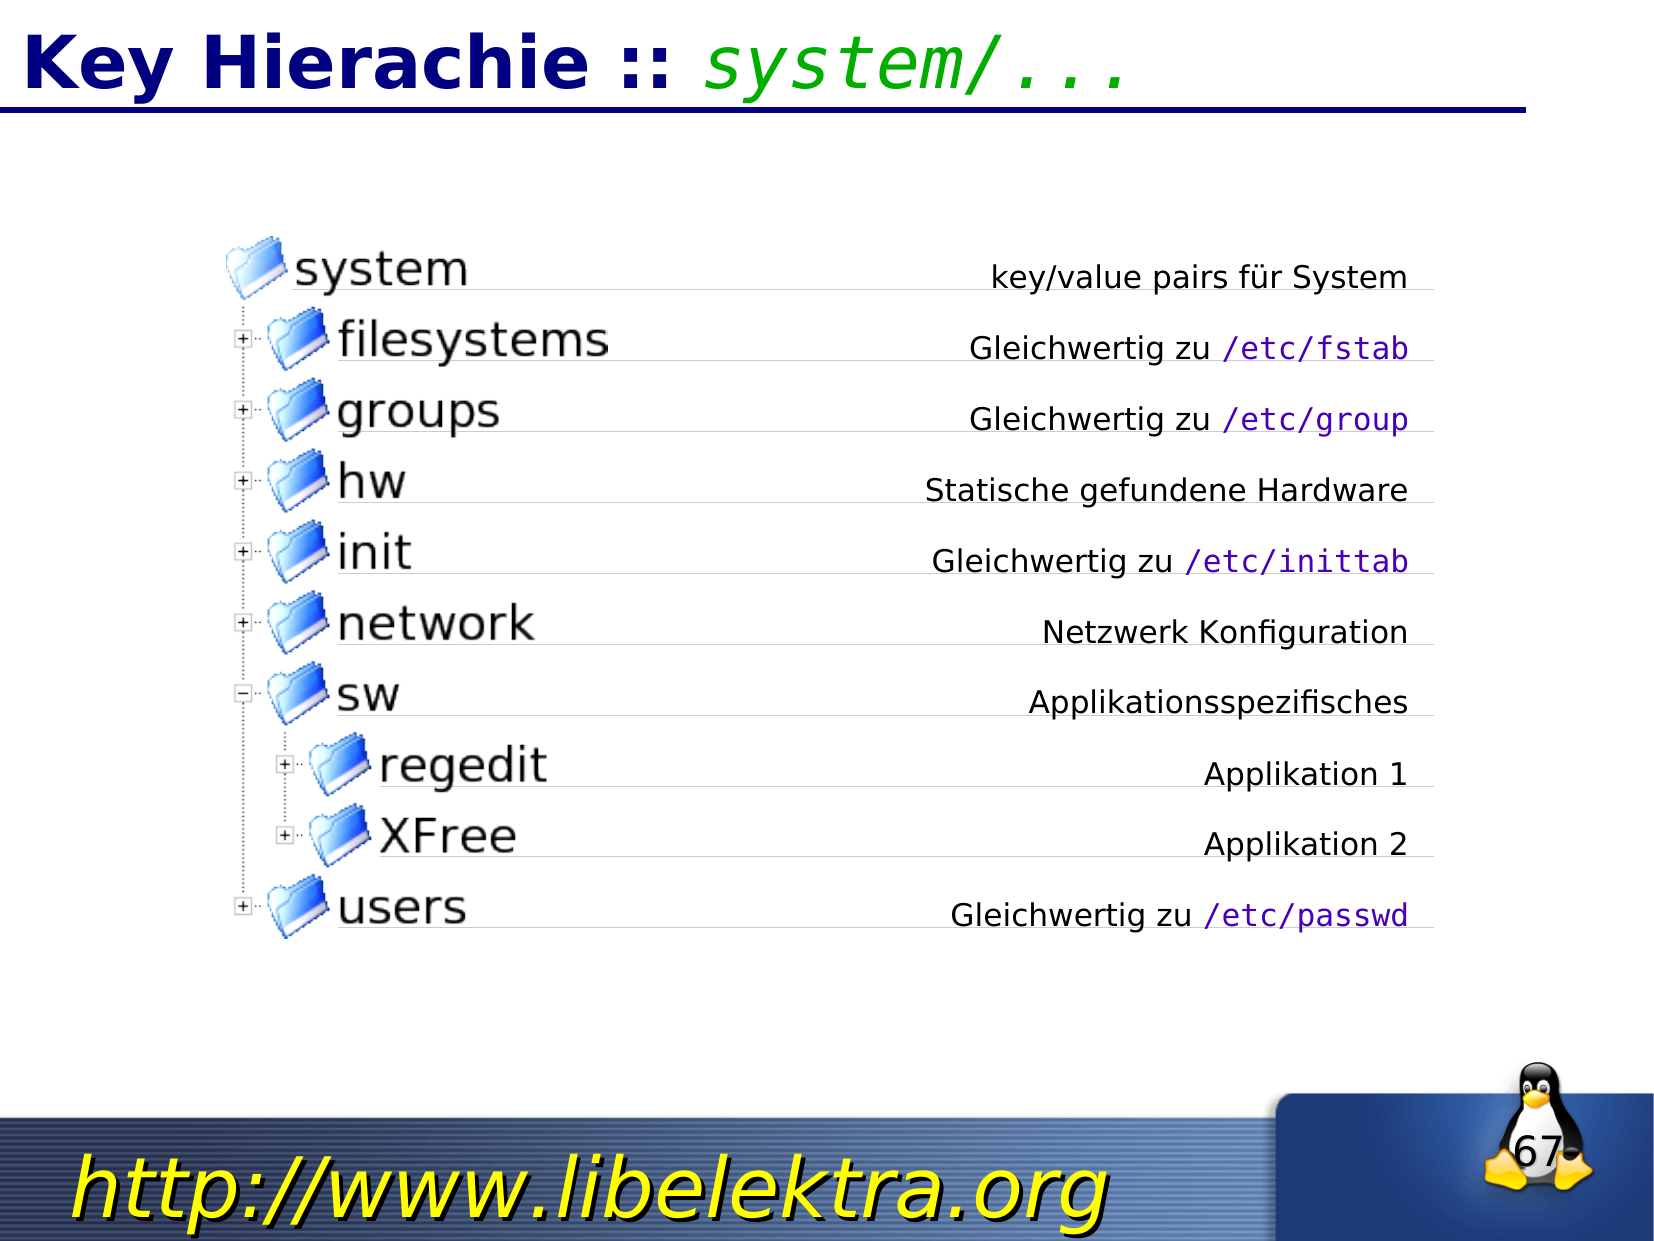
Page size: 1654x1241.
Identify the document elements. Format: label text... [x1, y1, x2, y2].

text_box [1312, 1122, 1566, 1178]
text_box Applikation 1 [1203, 754, 1410, 793]
text_box Gleichwertig zu /etc/group [969, 399, 1410, 438]
text_box Gleichwertig zu /etc/fstab [969, 329, 1410, 367]
text_box Netzwerk Konfiguration [927, 612, 1410, 651]
picture [226, 236, 608, 939]
text_box Key Hierachie :: system/... [21, 14, 1611, 111]
text_box Gleichwertig zu /etc/passwd [950, 896, 1410, 935]
text_box Gleichwertig zu /etc/inittab [931, 541, 1410, 580]
picture [0, 1061, 1654, 1241]
text_box Statische gefundene Hardware [924, 470, 1410, 509]
text_box key/value pairs für System [990, 258, 1410, 296]
text_box Applikationsspezifisches [913, 683, 1410, 722]
text_box Applikation 2 [1203, 825, 1410, 864]
